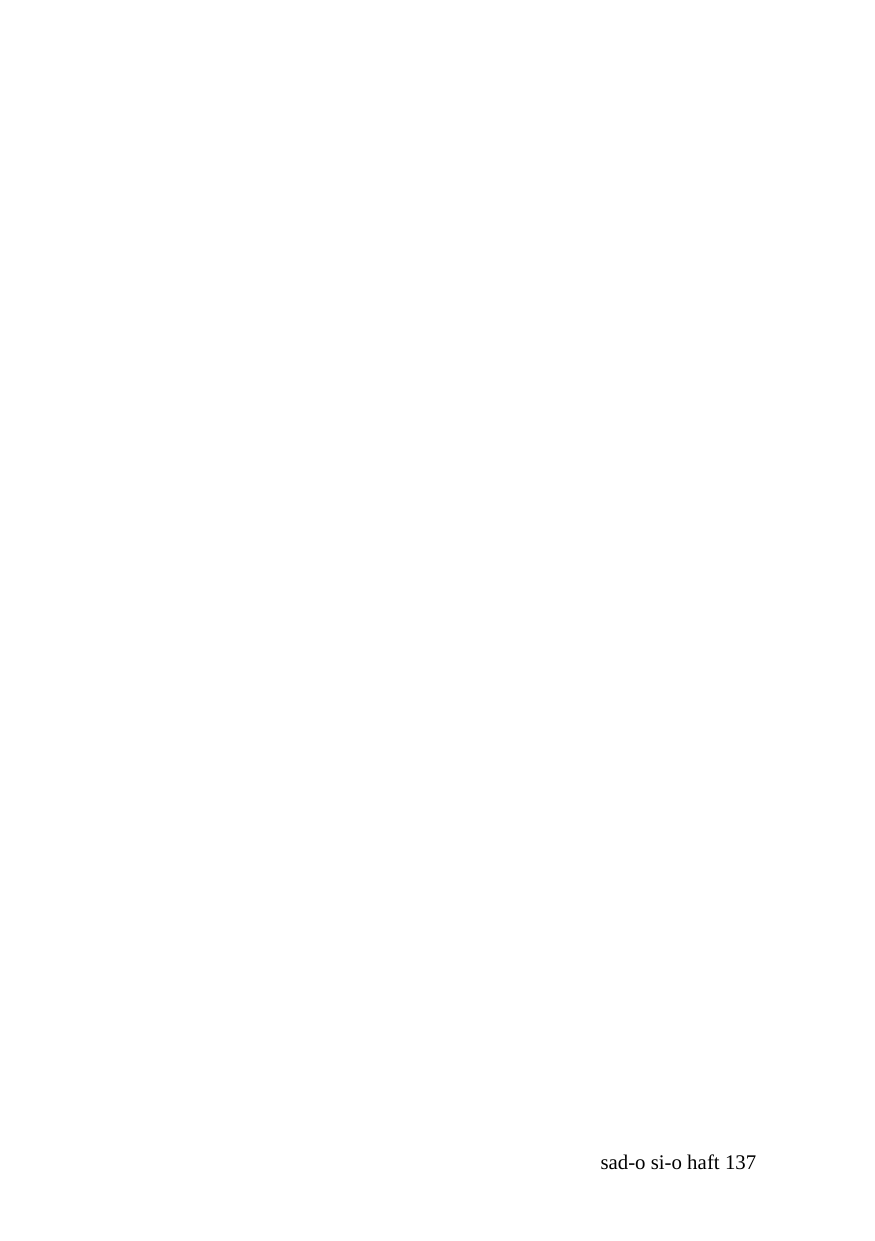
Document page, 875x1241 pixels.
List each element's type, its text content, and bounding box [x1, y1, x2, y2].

text sad-o si-o haft 137 [118, 1150, 756, 1174]
